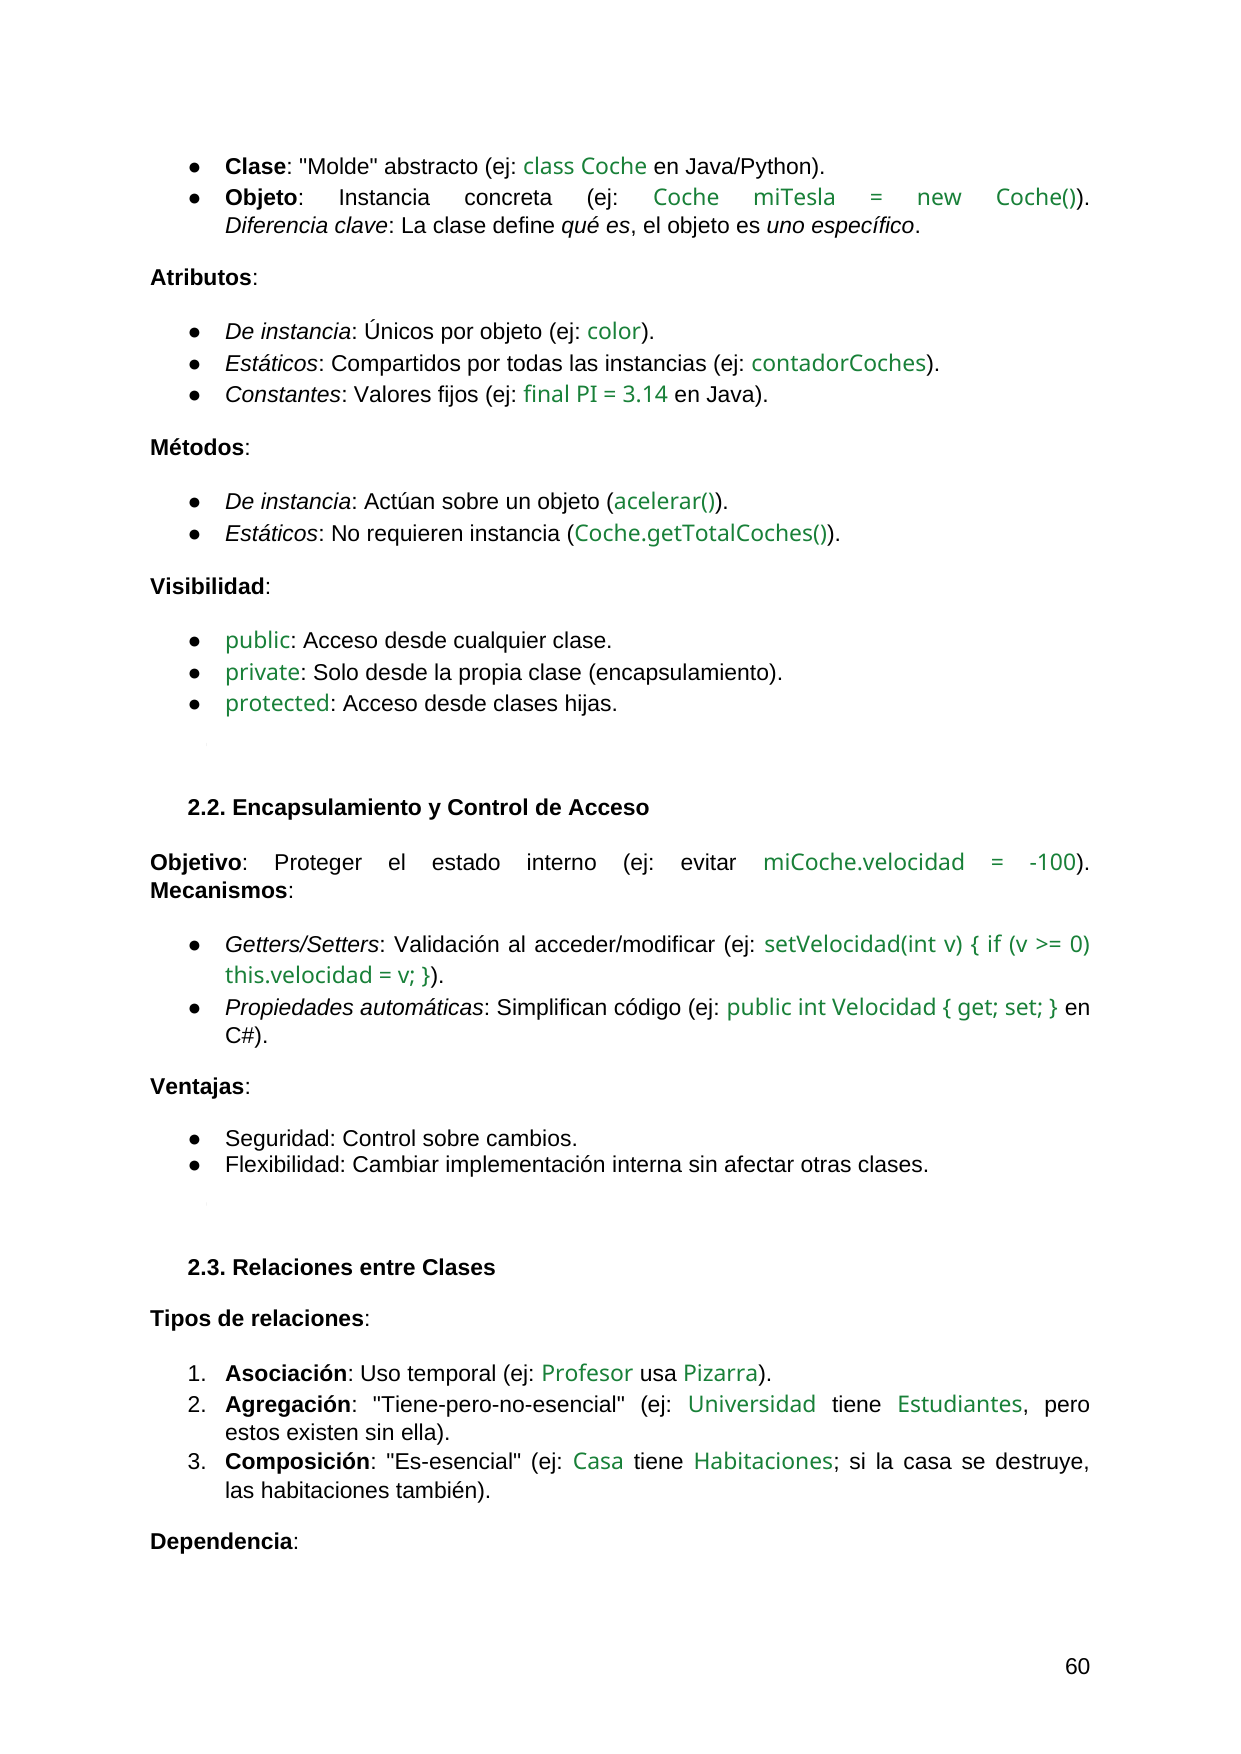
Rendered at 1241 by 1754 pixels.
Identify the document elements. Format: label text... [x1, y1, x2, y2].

subtitle 2.3. Relaciones entre Clases [187, 1254, 1090, 1280]
text Atributos: [150, 264, 1090, 290]
list Propiedades automáticas: Simplifican código (ej: public int Velocidad { get; set; } en C#). [187, 991, 1090, 1048]
list Agregación: "Tiene-pero-no-esencial" (ej: Universidad tiene Estudiantes, pero estos existen sin ella). [187, 1388, 1090, 1445]
list Asociación: Uso temporal (ej: Profesor usa Pizarra). [187, 1356, 1090, 1388]
list De instancia: Actúan sobre un objeto (acelerar()). [187, 485, 1090, 517]
list Objeto: Instancia concreta (ej: Coche miTesla = new Coche()). Diferencia clave: La clase define qué es, el objeto es uno específico. [187, 181, 1090, 239]
list De instancia: Únicos por objeto (ej: color). [187, 315, 1090, 346]
list Composición: "Es-esencial" (ej: Casa tiene Habitaciones; si la casa se destruye, las habitaciones también). [187, 1445, 1090, 1503]
list Estáticos: No requieren instancia (Coche.getTotalCoches()). [187, 517, 1090, 548]
list Estáticos: Compartidos por todas las instancias (ej: contadorCoches). [187, 346, 1090, 378]
text Ventajas: [150, 1073, 1090, 1100]
list Getters/Setters: Validación al acceder/modificar (ej: setVelocidad(int v) { if (v >= 0) this.velocidad = v; }). [187, 928, 1090, 991]
list private: Solo desde la propia clase (encapsulamiento). [187, 655, 1090, 687]
subtitle 2.2. Encapsulamiento y Control de Acceso [187, 794, 1090, 821]
list public: Acceso desde cualquier clase. [187, 624, 1090, 655]
list Seguridad: Control sobre cambios. [187, 1125, 1090, 1151]
text Métodos: [150, 434, 1090, 460]
text Dependencia: [150, 1528, 1090, 1554]
text Visibilidad: [150, 573, 1090, 599]
list Constantes: Valores fijos (ej: final PI = 3.14 en Java). [187, 378, 1090, 409]
list Flexibilidad: Cambiar implementación interna sin afectar otras clases. [187, 1151, 1090, 1177]
text Objetivo: Proteger el estado interno (ej: evitar miCoche.velocidad = -100). Mecanismos: [150, 846, 1090, 903]
text Tipos de relaciones: [150, 1305, 1090, 1331]
list Clase: "Molde" abstracto (ej: class Coche en Java/Python). [187, 150, 1090, 181]
list protected: Acceso desde clases hijas. [187, 687, 1090, 718]
